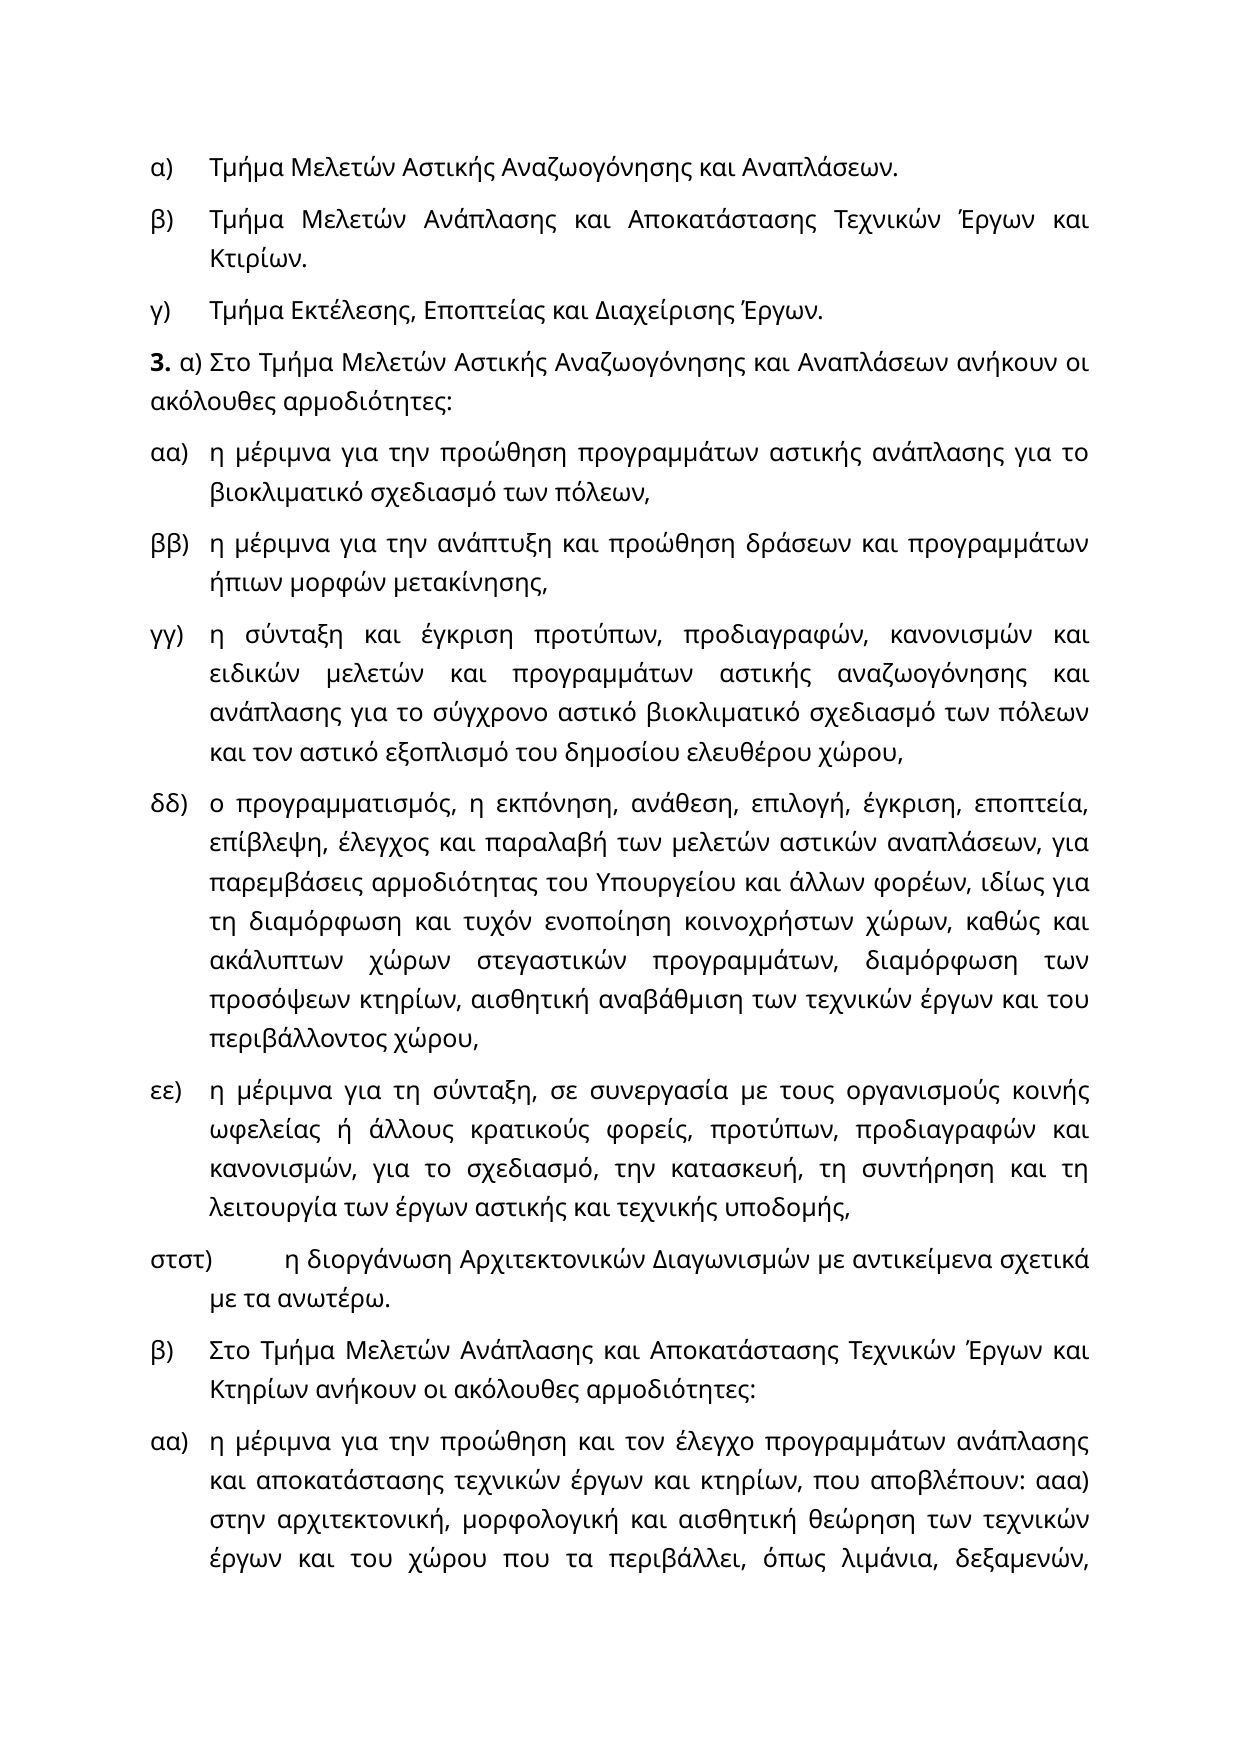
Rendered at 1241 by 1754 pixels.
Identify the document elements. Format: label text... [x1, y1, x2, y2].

list β) Στο Τμήμα Μελετών Ανάπλασης και Αποκατάστασης Τεχνικών Έργων και Κτηρίων ανήκουν οι ακόλουθες αρμοδιότητες: [150, 1332, 1090, 1406]
list γγ) η σύνταξη και έγκριση προτύπων, προδιαγραφών, κανονισμών και ειδικών μελετών και προγραμμάτων αστικής αναζωογόνησης και ανάπλασης για το σύγχρονο αστικό βιοκλιματικό σχεδιασμό των πόλεων και τον αστικό εξοπλισμό του δημοσίου ελευθέρου χώρου, [150, 617, 1090, 768]
list δδ) ο προγραμματισμός, η εκπόνηση, ανάθεση, επιλογή, έγκριση, εποπτεία, επίβλεψη, έλεγχος και παραλαβή των μελετών αστικών αναπλάσεων, για παρεμβάσεις αρμοδιότητας του Υπουργείου και άλλων φορέων, ιδίως για τη διαμόρφωση και τυχόν ενοποίηση κοινοχρήστων χώρων, καθώς και ακάλυπτων χώρων στεγαστικών προγραμμάτων, διαμόρφωση των προσόψεων κτηρίων, αισθητική αναβάθμιση των τεχνικών έργων και του περιβάλλοντος χώρου, [150, 786, 1090, 1055]
list αα) η μέριμνα για την προώθηση και τον έλεγχο προγραμμάτων ανάπλασης και αποκατάστασης τεχνικών έργων και κτηρίων, που αποβλέπουν: ααα) στην αρχιτεκτονική, μορφολογική και αισθητική θεώρηση των τεχνικών έργων και του χώρου που τα περιβάλλει, όπως λιμάνια, δεξαμενών, [150, 1423, 1090, 1575]
text 3. α) Στο Τμήμα Μελετών Αστικής Αναζωογόνησης και Αναπλάσεων ανήκουν οι ακόλουθες αρμοδιότητες: [150, 344, 1090, 417]
list α) Τμήμα Μελετών Αστικής Αναζωογόνησης και Αναπλάσεων. [150, 150, 1090, 184]
list στστ) η διοργάνωση Αρχιτεκτονικών Διαγωνισμών με αντικείμενα σχετικά με τα ανωτέρω. [150, 1242, 1090, 1315]
list γ) Τμήμα Εκτέλεσης, Εποπτείας και Διαχείρισης Έργων. [150, 292, 1090, 327]
list ββ) η μέριμνα για την ανάπτυξη και προώθηση δράσεων και προγραμμάτων ήπιων μορφών μετακίνησης, [150, 526, 1090, 599]
list αα) η μέριμνα για την προώθηση προγραμμάτων αστικής ανάπλασης για το βιοκλιματικό σχεδιασμό των πόλεων, [150, 435, 1090, 508]
list β) Τμήμα Μελετών Ανάπλασης και Αποκατάστασης Τεχνικών Έργων και Κτιρίων. [150, 202, 1090, 275]
list εε) η μέριμνα για τη σύνταξη, σε συνεργασία με τους οργανισμούς κοινής ωφελείας ή άλλους κρατικούς φορείς, προτύπων, προδιαγραφών και κανονισμών, για το σχεδιασμό, την κατασκευή, τη συντήρηση και τη λειτουργία των έργων αστικής και τεχνικής υποδομής, [150, 1072, 1090, 1224]
